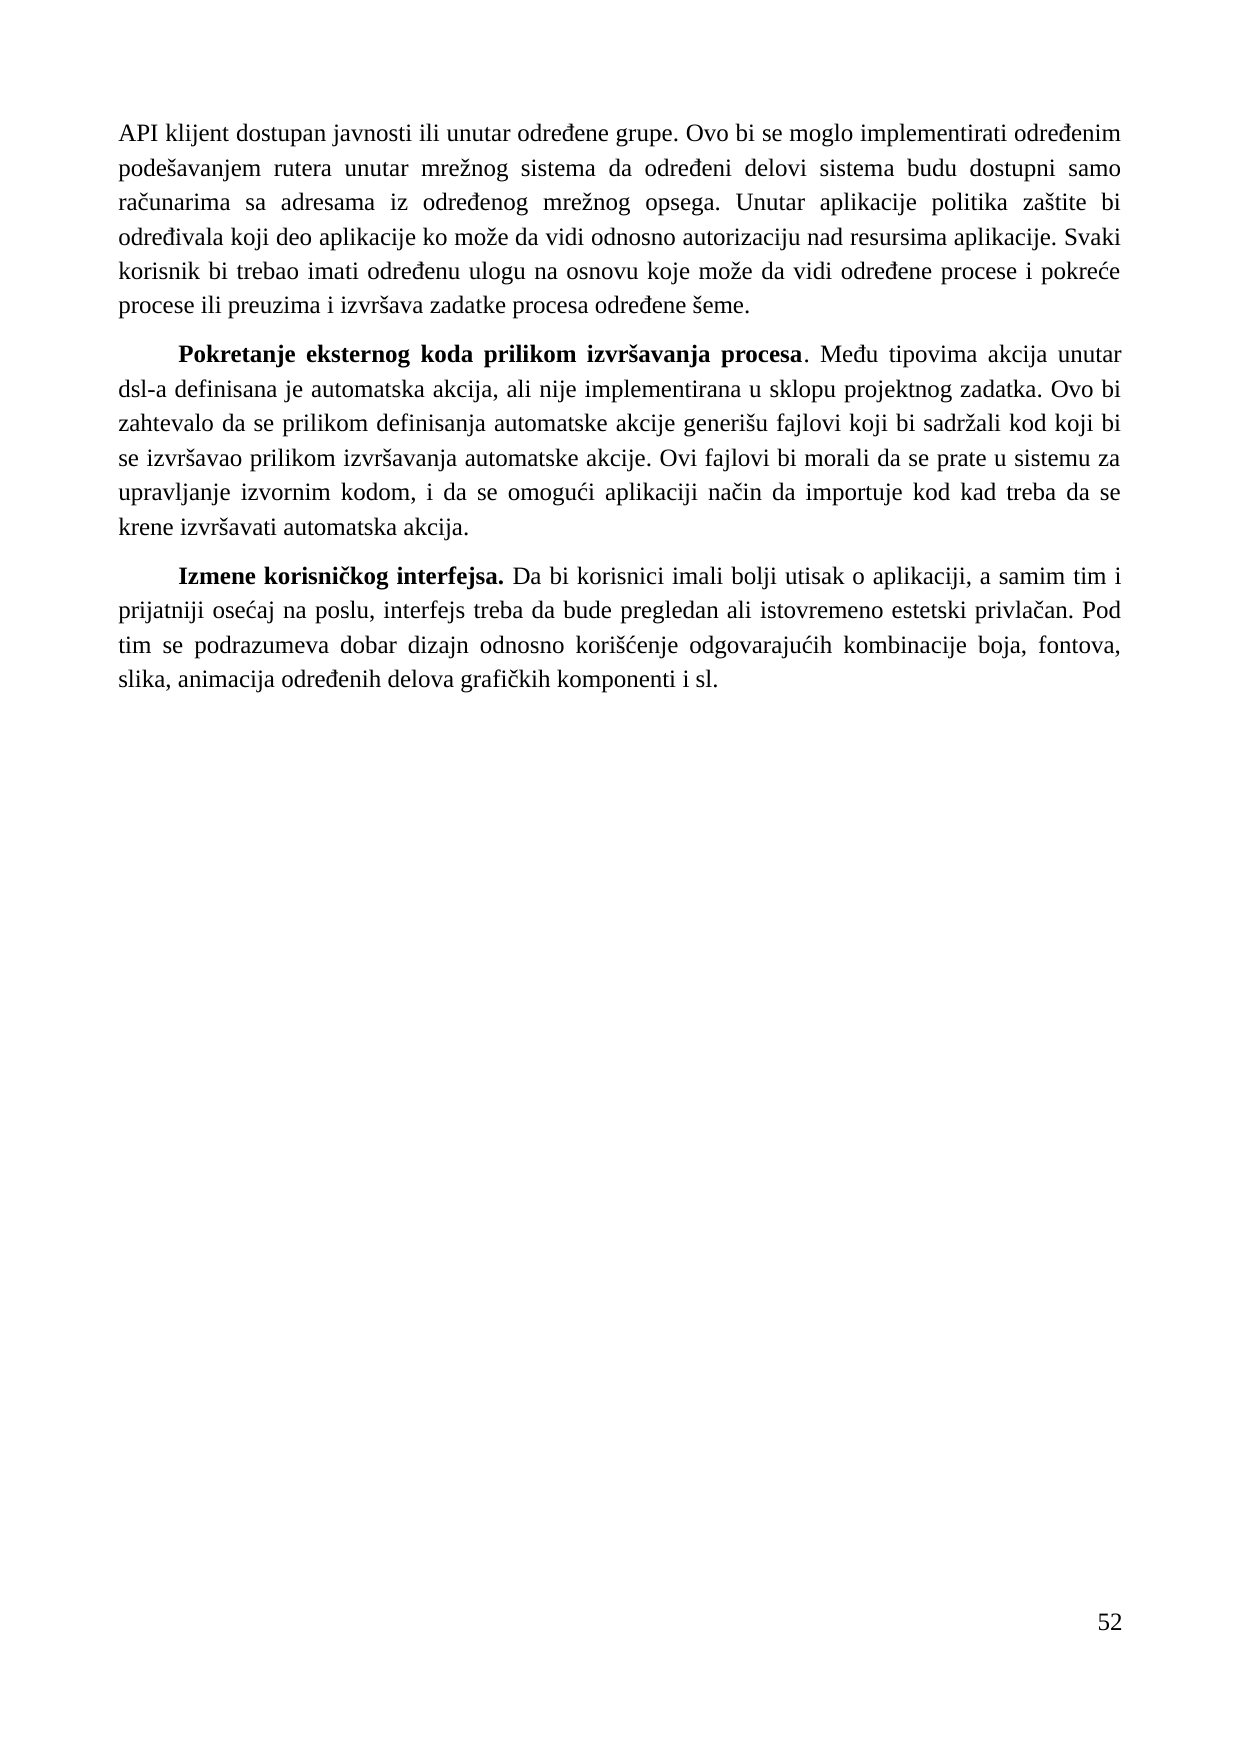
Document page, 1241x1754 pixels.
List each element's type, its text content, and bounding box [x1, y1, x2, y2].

text API klijent dostupan javnosti ili unutar određene grupe. Ovo bi se moglo implementirati određenim podešavanjem rutera unutar mrežnog sistema da određeni delovi sistema budu dostupni samo računarima sa adresama iz određenog mrežnog opsega. Unutar aplikacije politika zaštite bi određivala koji deo aplikacije ko može da vidi odnosno autorizaciju nad resursima aplikacije. Svaki korisnik bi trebao imati određenu ulogu na osnovu koje može da vidi određene procese i pokreće procese ili preuzima i izvršava zadatke procesa određene šeme. [118, 118, 1122, 319]
text Pokretanje eksternog koda prilikom izvršavanja procesa. Među tipovima akcija unutar dsl-a definisana je automatska akcija, ali nije implementirana u sklopu projektnog zadatka. Ovo bi zahtevalo da se prilikom definisanja automatske akcije generišu fajlovi koji bi sadržali kod koji bi se izvršavao prilikom izvršavanja automatske akcije. Ovi fajlovi bi morali da se prate u sistemu za upravljanje izvornim kodom, i da se omogući aplikaciji način da importuje kod kad treba da se krene izvršavati automatska akcija. [118, 339, 1122, 541]
text Izmene korisničkog interfejsa. Da bi korisnici imali bolji utisak o aplikaciji, a samim tim i prijatniji osećaj na poslu, interfejs treba da bude pregledan ali istovremeno estetski privlačan. Pod tim se podrazumeva dobar dizajn odnosno korišćenje odgovarajućih kombinacije boja, fontova, slika, animacija određenih delova grafičkih komponenti i sl. [118, 561, 1122, 693]
